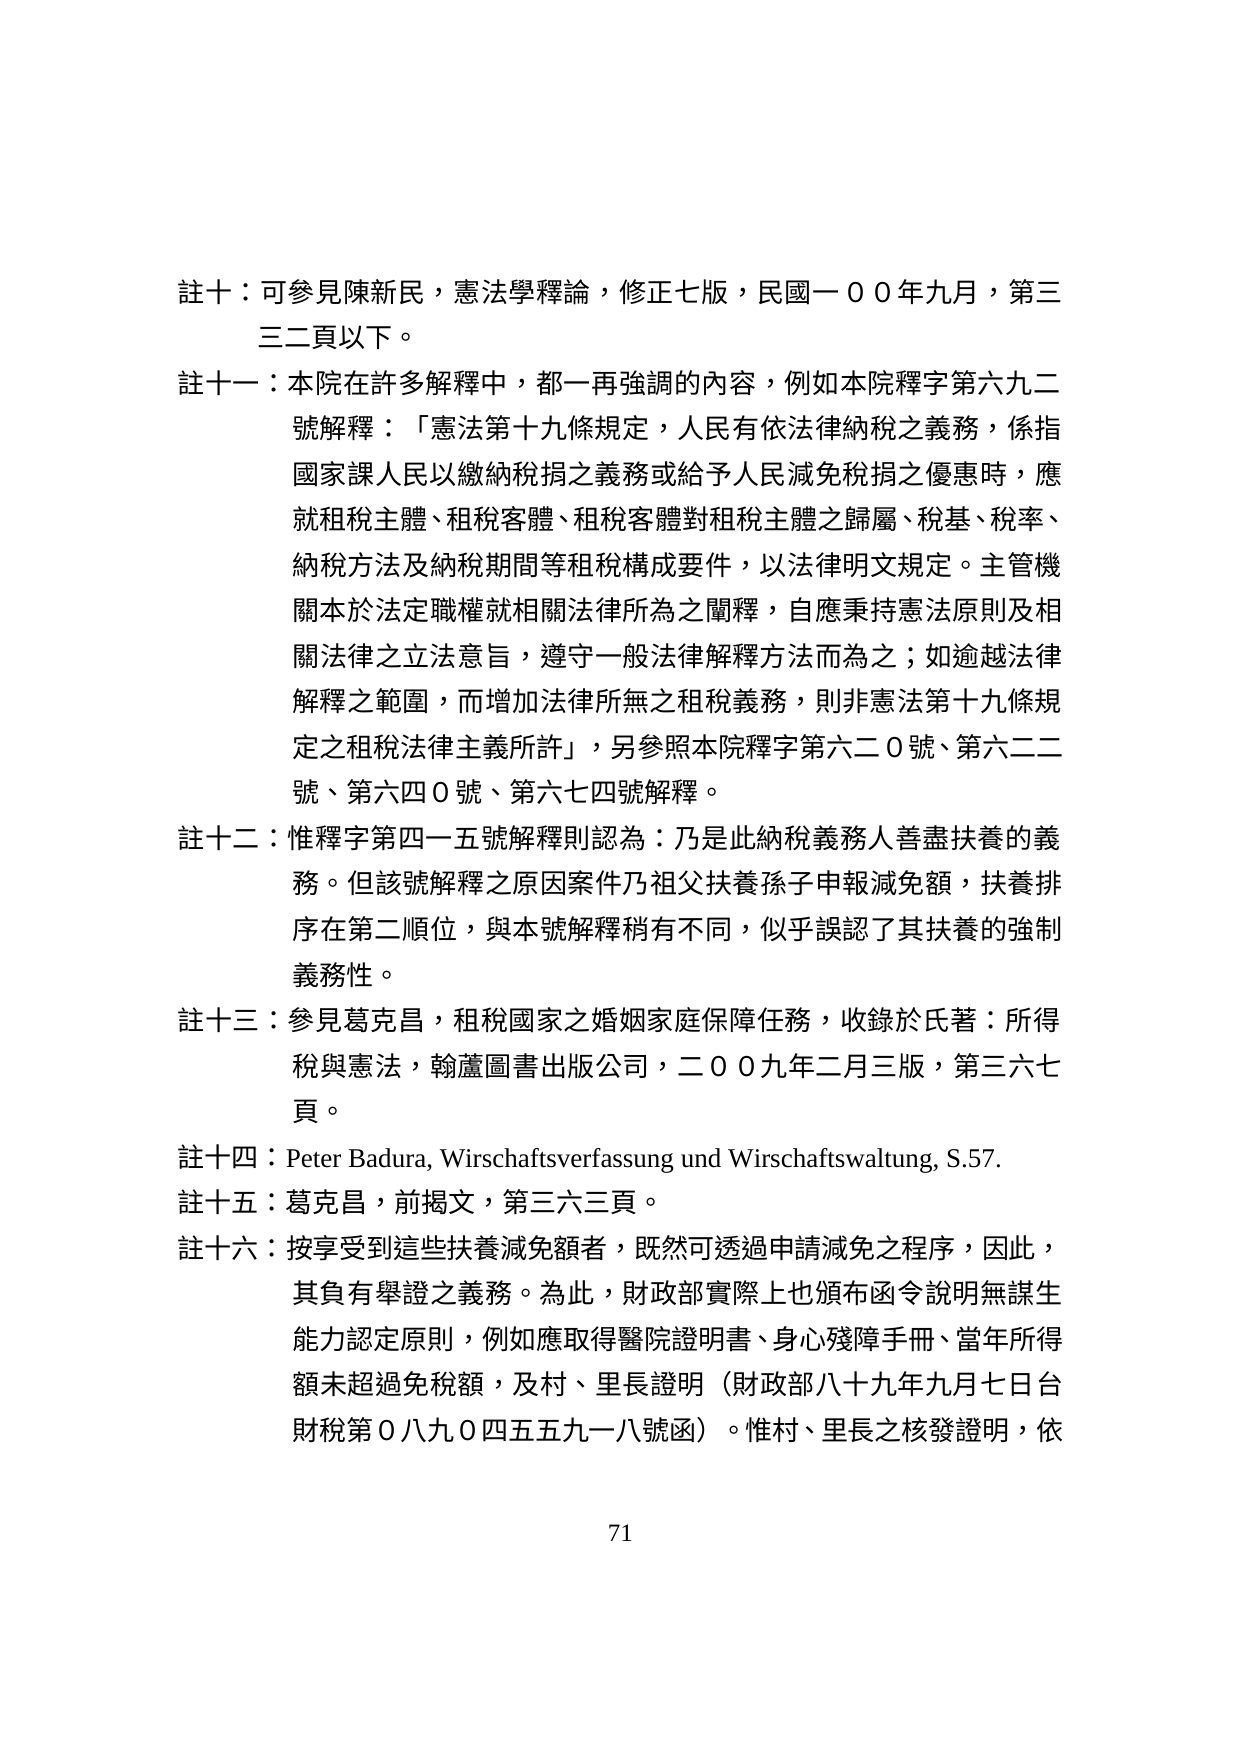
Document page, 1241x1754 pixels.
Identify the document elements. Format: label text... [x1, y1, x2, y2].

text 註十五：葛克昌，前揭文，第三六三頁。 [177, 1176, 1063, 1222]
text 註十：可參見陳新民，憲法學釋論，修正七版，民國一００年九月，第三三二頁以下。 [177, 266, 1063, 357]
text 註十二：惟釋字第四一五號解釋則認為：乃是此納稅義務人善盡扶養的義務。但該號解釋之原因案件乃祖父扶養孫子申報減免額，扶養排序在第二順位，與本號解釋稍有不同，似乎誤認了其扶養的強制義務性。 [177, 812, 1063, 994]
text 註十六：按享受到這些扶養減免額者，既然可透過申請減免之程序，因此，其負有舉證之義務。為此，財政部實際上也頒布函令說明無謀生能力認定原則，例如應取得醫院證明書、身心殘障手冊、當年所得額未超過免稅額，及村、里長證明（財政部八十九年九月七日台財稅第０八九０四五五九一八號函）。惟村、里長之核發證明，依 [177, 1222, 1063, 1449]
text 註十三：參見葛克昌，租稅國家之婚姻家庭保障任務，收錄於氏著：所得稅與憲法，翰蘆圖書出版公司，二００九年二月三版，第三六七頁。 [177, 994, 1063, 1131]
text 註十四：Peter Badura, Wirschaftsverfassung und Wirschaftswaltung, S.57. [177, 1131, 1063, 1176]
text 註十一：本院在許多解釋中，都一再強調的內容，例如本院釋字第六九二號解釋：「憲法第十九條規定，人民有依法律納稅之義務，係指國家課人民以繳納稅捐之義務或給予人民減免稅捐之優惠時，應就租稅主體、租稅客體、租稅客體對租稅主體之歸屬、稅基、稅率、納稅方法及納稅期間等租稅構成要件，以法律明文規定。主管機關本於法定職權就相關法律所為之闡釋，自應秉持憲法原則及相關法律之立法意旨，遵守一般法律解釋方法而為之；如逾越法律解釋之範圍，而增加法律所無之租稅義務，則非憲法第十九條規定之租稅法律主義所許」，另參照本院釋字第六二０號、第六二二號、第六四０號、第六七四號解釋。 [177, 357, 1063, 812]
